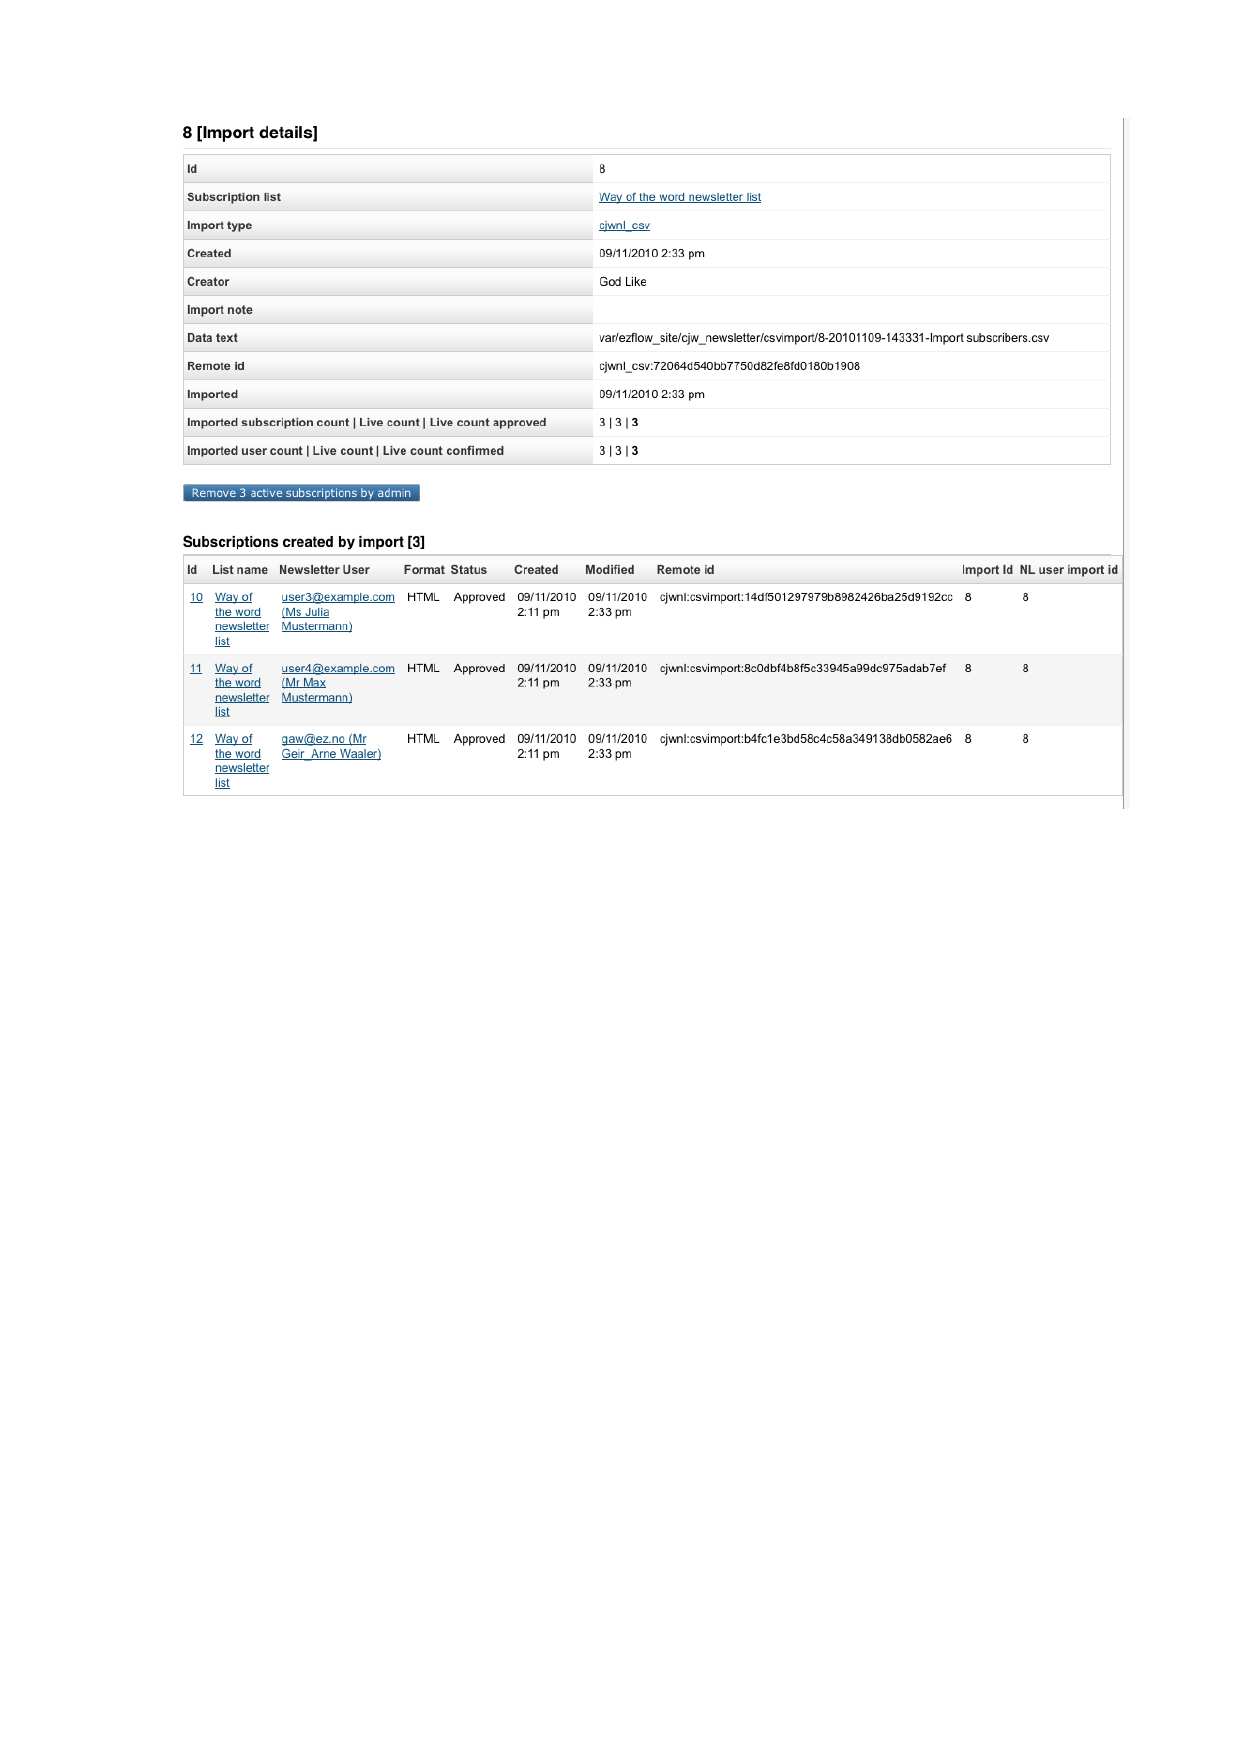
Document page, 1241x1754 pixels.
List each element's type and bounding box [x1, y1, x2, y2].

picture [177, 118, 1130, 809]
